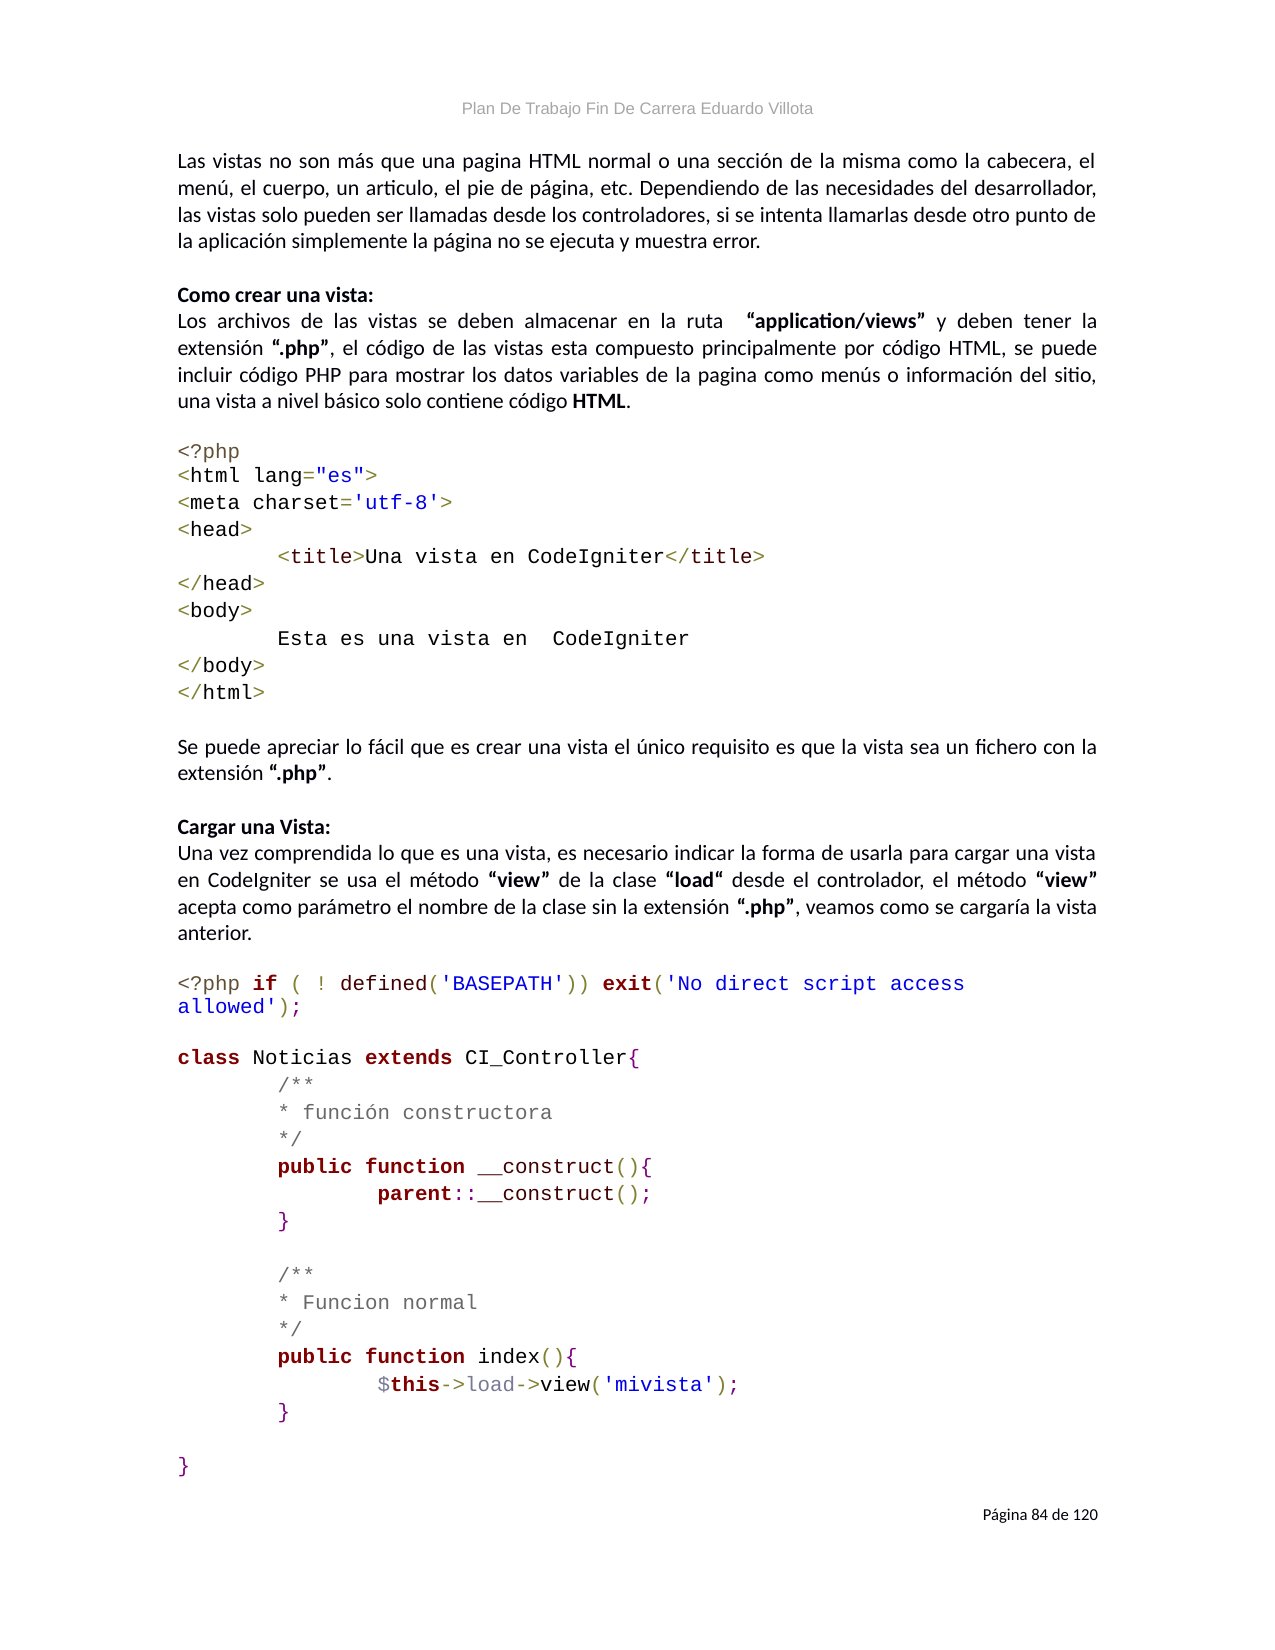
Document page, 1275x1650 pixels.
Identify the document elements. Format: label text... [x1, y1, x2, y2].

text </body> [177, 655, 1098, 678]
text * Funcion normal [177, 1292, 1098, 1316]
text Cargar una Vista: [177, 813, 1098, 839]
text <body> [177, 601, 1098, 624]
text * función constructora [177, 1102, 1098, 1125]
text <meta charset='utf-8'> [177, 492, 1098, 515]
text <title>Una vista en CodeIgniter</title> [177, 546, 1098, 570]
text /** [177, 1074, 1098, 1098]
text class Noticias extends CI_Controller{ [177, 1047, 1098, 1071]
text */ [177, 1129, 1098, 1153]
text } [177, 1401, 1098, 1424]
text </head> [177, 573, 1098, 597]
text Se puede apreciar lo fácil que es crear una vista el único requisito es que la vista sea un fichero con la extensión “.php”. [177, 733, 1098, 786]
text <?php [177, 441, 1098, 464]
text } [177, 1211, 1098, 1234]
text </html> [177, 682, 1098, 706]
text */ [177, 1319, 1098, 1343]
text Las vistas no son más que una pagina HTML normal o una sección de la misma como la cabecera, el menú, el cuerpo, un articulo, el pie de página, etc. Dependiendo de las necesidades del desarrollador, las vistas solo pueden ser llamadas desde los controladores, si se intenta llamarlas desde otro punto de la aplicación simplemente la página no se ejecuta y muestra error. [177, 148, 1098, 254]
text public function __construct(){ [177, 1156, 1098, 1180]
text $this->load->view('mivista'); [177, 1374, 1098, 1397]
text Esta es una vista en CodeIgniter [177, 628, 1098, 651]
text parent::__construct(); [177, 1183, 1098, 1207]
text Los archivos de las vistas se deben almacenar en la ruta “application/views” y deben tener la extensión “.php”, el código de las vistas esta compuesto principalmente por código HTML, se puede incluir código PHP para mostrar los datos variables de la pagina como menús o información del sitio, una vista a nivel básico solo contiene código HTML. [177, 308, 1098, 414]
text <?php if ( ! defined('BASEPATH')) exit('No direct script access allowed'); [177, 973, 1098, 1020]
text Como crear una vista: [177, 281, 1098, 308]
text } [177, 1455, 1098, 1479]
text <head> [177, 519, 1098, 543]
text <html lang="es"> [177, 464, 1098, 488]
text /** [177, 1265, 1098, 1288]
text Una vez comprendida lo que es una vista, es necesario indicar la forma de usarla para cargar una vista en CodeIgniter se usa el método “view” de la clase “load“ desde el controlador, el método “view” acepta como parámetro el nombre de la clase sin la extensión “.php”, veamos como se cargaría la vista anterior. [177, 839, 1098, 946]
text public function index(){ [177, 1346, 1098, 1370]
